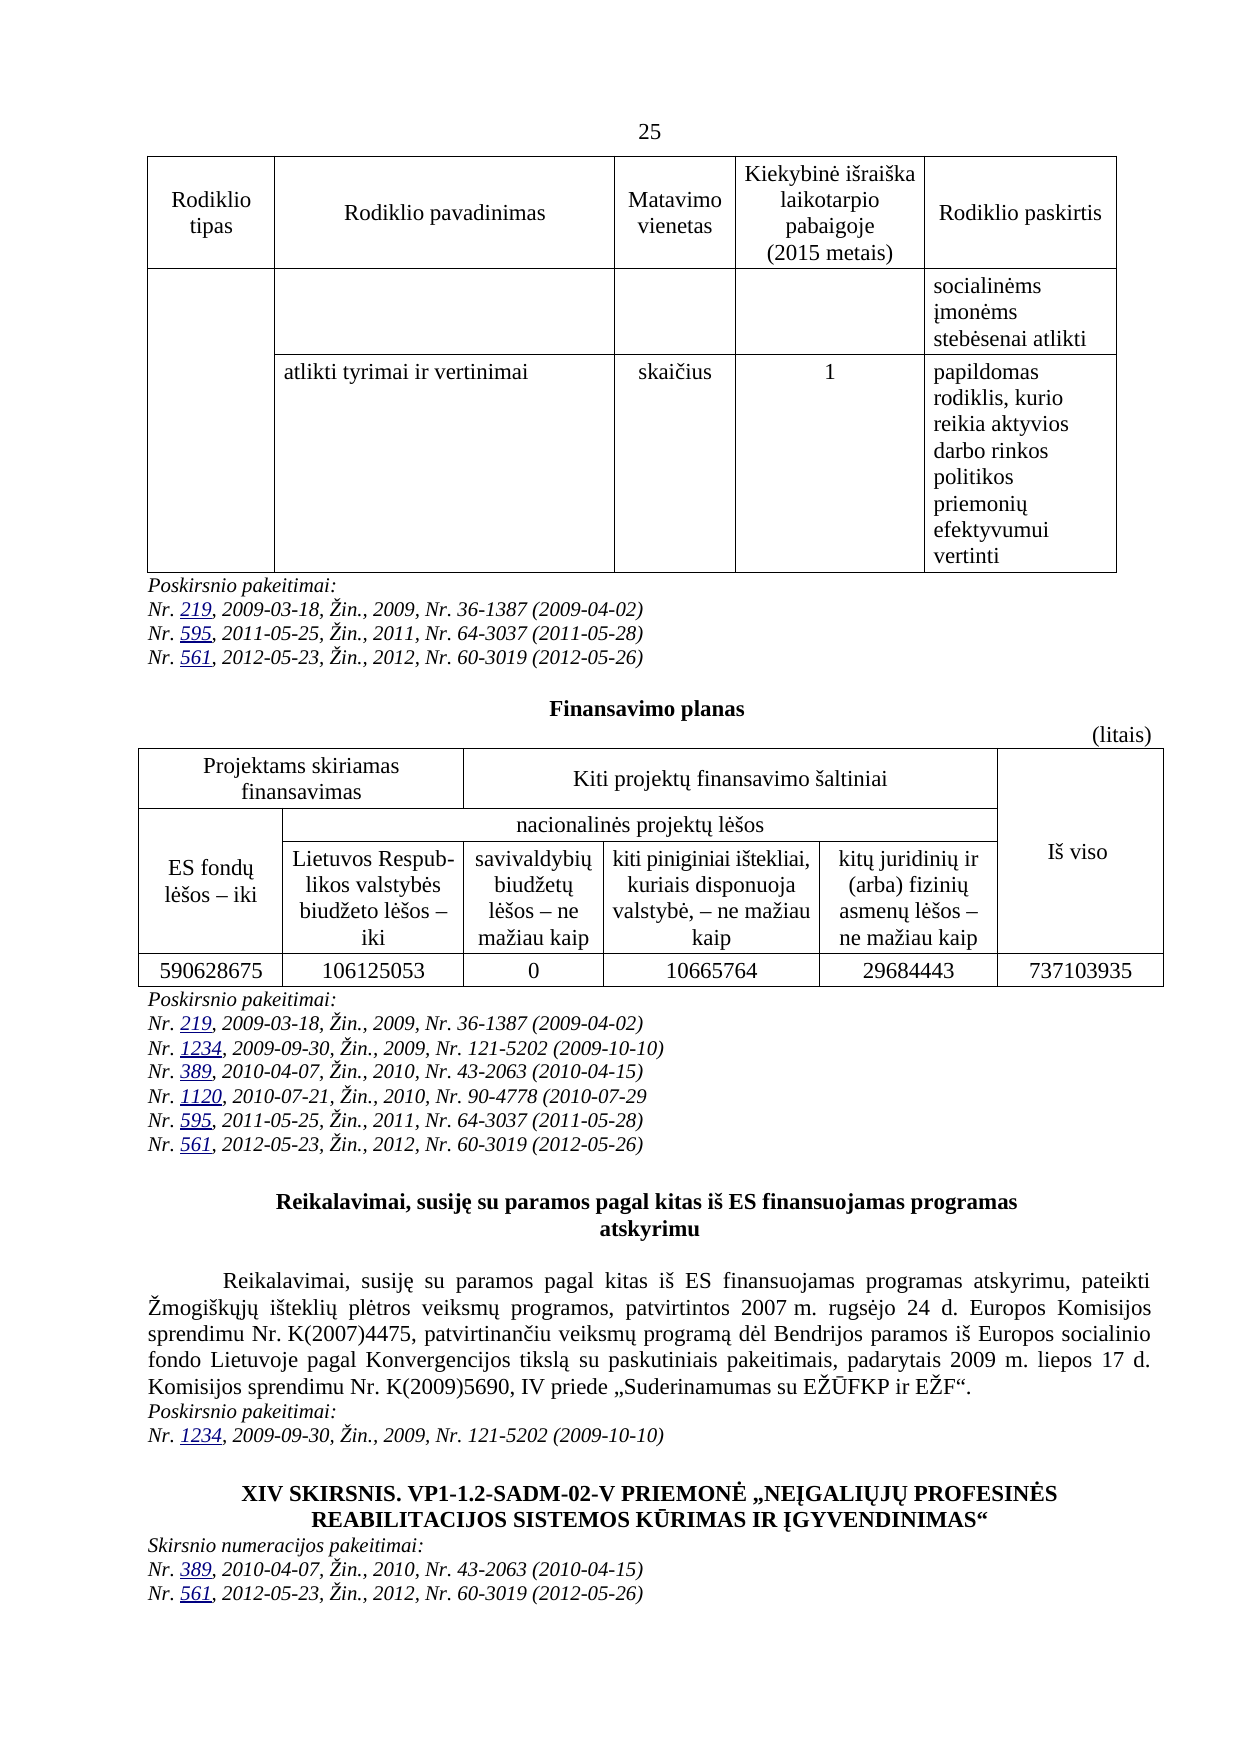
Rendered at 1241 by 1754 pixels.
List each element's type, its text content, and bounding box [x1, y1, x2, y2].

text Poskirsnio pakeitimai: [148, 987, 1152, 1011]
table_cell 737103935 [998, 954, 1163, 986]
table_cell [615, 269, 735, 354]
text Nr. 561, 2012-05-23, Žin., 2012, Nr. 60-3019 (2012-05-26) [148, 1581, 1152, 1605]
text (litais) [148, 722, 1152, 748]
text Nr. 595, 2011-05-25, Žin., 2011, Nr. 64-3037 (2011-05-28) [148, 621, 1152, 645]
table_cell savivaldybių biudžetų lėšos – ne mažiau kaip [464, 842, 603, 953]
table_header Kiti projektų finansavimo šaltiniai [464, 749, 997, 807]
text Finansavimo planas [148, 695, 1152, 722]
subtitle XIV SKIRSNIS. VP1-1.2-SADM-02-V PRIEMONĖ „NEĮGALIŲJŲ PROFESINĖS REABILITACIJOS SISTEMOS KŪRIMAS IR ĮGYVENDINIMAS“ [148, 1480, 1152, 1533]
table_cell 0 [464, 954, 603, 986]
text Poskirsnio pakeitimai: [148, 573, 1152, 597]
table_cell papildomas rodiklis, kurio reikia aktyvios darbo rinkos politikos priemonių efektyvumui vertinti [925, 355, 1116, 572]
table_cell Lietuvos Respub­likos valstybės biudžeto lėšos – iki [283, 842, 463, 953]
table_cell [275, 269, 614, 354]
table_header Iš viso [998, 749, 1163, 953]
text Nr. 389, 2010-04-07, Žin., 2010, Nr. 43-2063 (2010-04-15) [148, 1059, 1152, 1083]
text Nr. 389, 2010-04-07, Žin., 2010, Nr. 43-2063 (2010-04-15) [148, 1557, 1152, 1581]
table_cell 1 [736, 355, 924, 572]
table_cell 590628675 [139, 954, 282, 986]
text Nr. 219, 2009-03-18, Žin., 2009, Nr. 36-1387 (2009-04-02) [148, 597, 1152, 621]
table_header Projektams skiriamas finansavimas [139, 749, 463, 807]
table_cell [736, 269, 924, 354]
table_cell skaičius [615, 355, 735, 572]
text Nr. 595, 2011-05-25, Žin., 2011, Nr. 64-3037 (2011-05-28) [148, 1108, 1152, 1132]
table_cell [148, 269, 274, 354]
table_header Rodiklio paskirtis [925, 157, 1116, 268]
text Nr. 561, 2012-05-23, Žin., 2012, Nr. 60-3019 (2012-05-26) [148, 1132, 1152, 1156]
text Reikalavimai, susiję su paramos pagal kitas iš ES finansuojamas programas atskyrimu, pateikti Žmogiškųjų išteklių plėtros veiksmų programos, patvirtintos 2007 m. rugsėjo 24 d. Europos Komisijos sprendimu Nr. K(2007)4475, patvirtinančiu veiksmų programą dėl Bendrijos paramos iš Europos socialinio fondo Lietuvoje pagal Konvergencijos tikslą su paskutiniais pakeitimais, padarytais 2009 m. liepos 17 d. Komisijos sprendimu Nr. K(2009)5690, IV priede „Suderinamumas su EŽŪFKP ir EŽF“. [148, 1267, 1152, 1399]
text Nr. 561, 2012-05-23, Žin., 2012, Nr. 60-3019 (2012-05-26) [148, 645, 1152, 669]
table_header Rodiklio tipas [148, 157, 274, 268]
table_cell kitų juridinių ir (arba) fizinių asmenų lėšos – ne mažiau kaip [820, 842, 997, 953]
table_cell 10665764 [604, 954, 819, 986]
text Skirsnio numeracijos pakeitimai: [148, 1533, 1152, 1557]
text Poskirsnio pakeitimai: [148, 1399, 1152, 1423]
table_cell 29684443 [820, 954, 997, 986]
table_cell kiti piniginiai ištekliai, kuriais disponuoja valstybė, – ne mažiau kaip [604, 842, 819, 953]
text Reikalavimai, susiję su paramos pagal kitas iš ES finansuojamas programas atskyrimu [148, 1188, 1152, 1241]
text Nr. 219, 2009-03-18, Žin., 2009, Nr. 36-1387 (2009-04-02) [148, 1011, 1152, 1035]
table_cell socialinėms įmonėms stebėsenai atlikti [925, 269, 1116, 354]
text Nr. 1234, 2009-09-30, Žin., 2009, Nr. 121-5202 (2009-10-10) [148, 1423, 1152, 1447]
text Nr. 1234, 2009-09-30, Žin., 2009, Nr. 121-5202 (2009-10-10) [148, 1035, 1152, 1059]
table_cell atlikti tyrimai ir vertinimai [275, 355, 614, 572]
table_header Kiekybinė išraiška laikotarpio pabaigoje (2015 metais) [736, 157, 924, 268]
table_cell ES fondų lėšos – iki [139, 809, 282, 953]
table_header Matavimo vienetas [615, 157, 735, 268]
table_cell 106125053 [283, 954, 463, 986]
table_cell [148, 354, 274, 572]
text Nr. 1120, 2010-07-21, Žin., 2010, Nr. 90-4778 (2010-07-29 [148, 1083, 1152, 1108]
table_cell nacionalinės projektų lėšos [283, 809, 997, 841]
table_header Rodiklio pavadinimas [275, 157, 614, 268]
